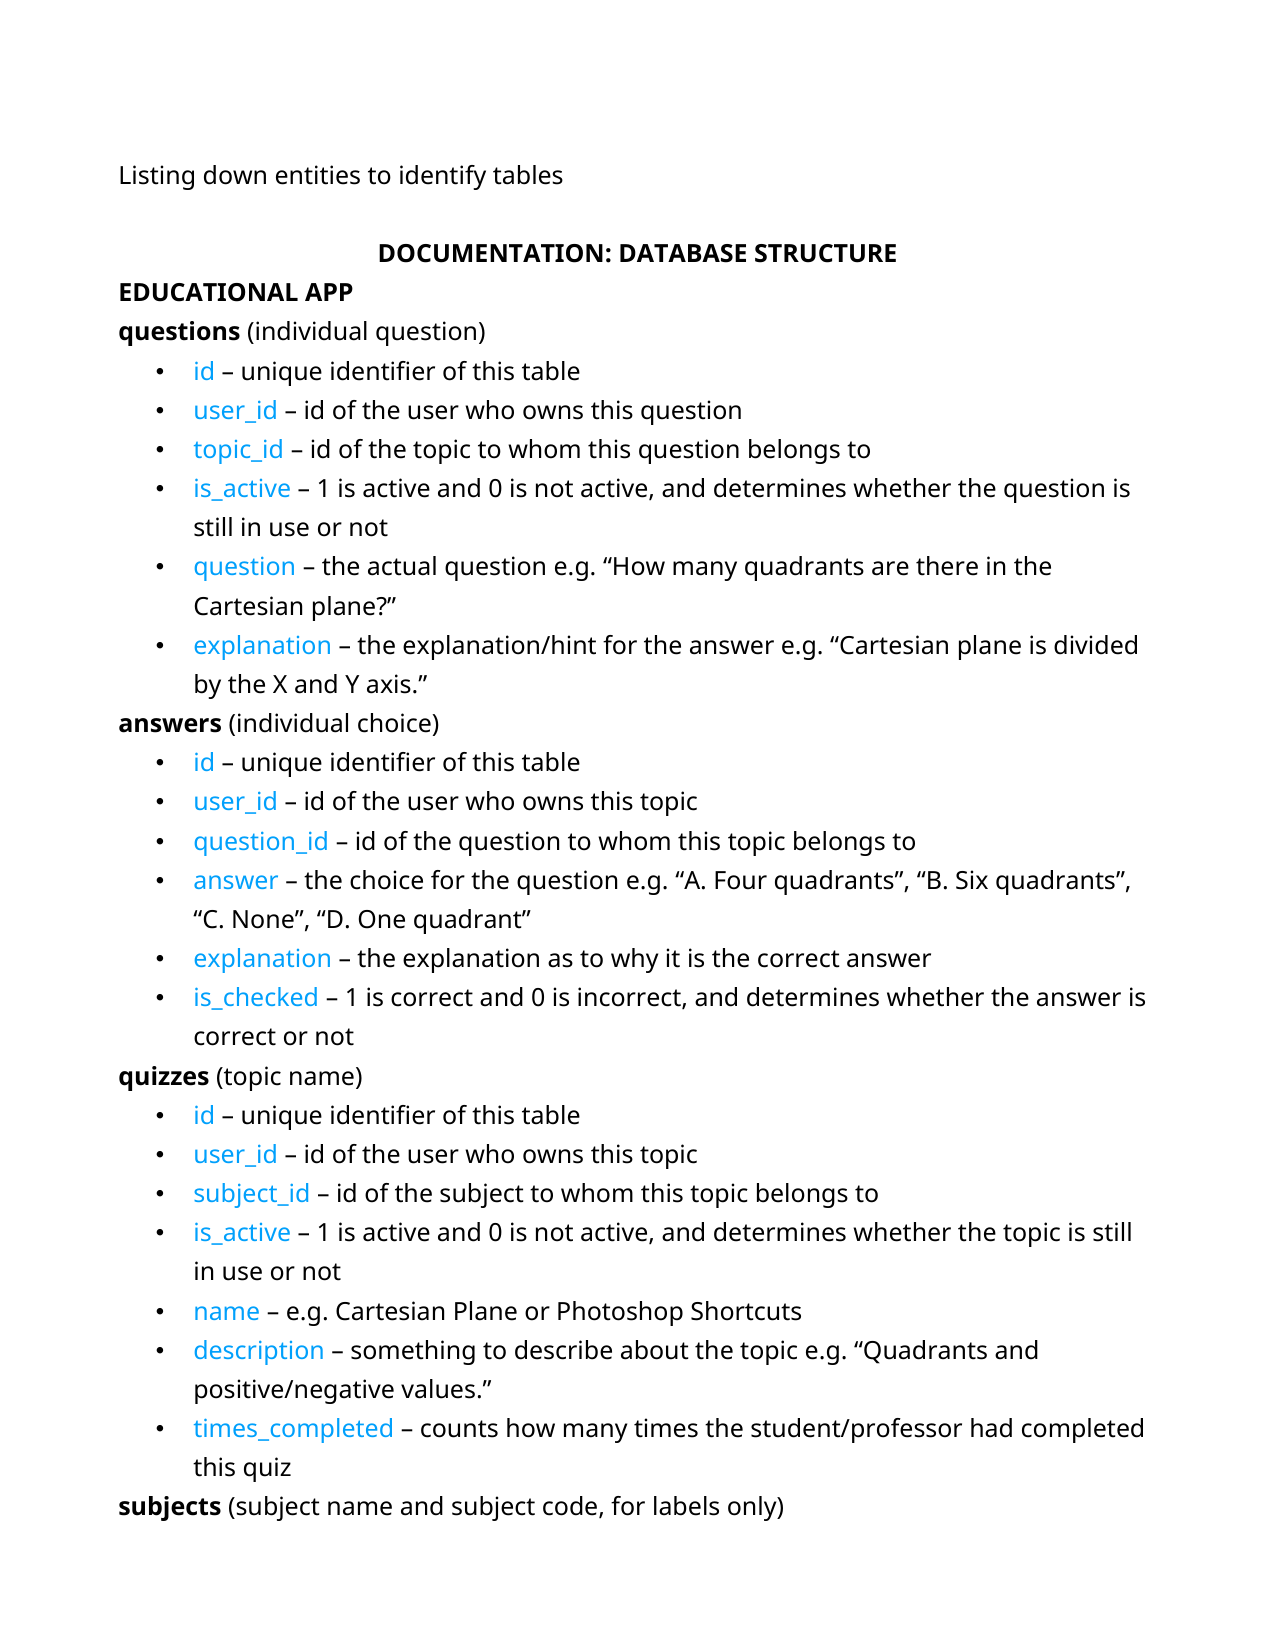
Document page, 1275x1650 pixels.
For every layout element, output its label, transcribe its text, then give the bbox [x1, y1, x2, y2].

list explanation – the explanation as to why it is the correct answer [156, 941, 1157, 975]
text EDUCATIONAL APP [118, 275, 1157, 309]
list question_id – id of the question to whom this topic belongs to [156, 823, 1157, 857]
text quizzes (topic name) [118, 1058, 1157, 1092]
list answer – the choice for the question e.g. “A. Four quadrants”, “B. Six quadrants”, “C. None”, “D. One quadrant” [156, 862, 1157, 936]
list id – unique identifier of this table [156, 1097, 1157, 1131]
text subjects (subject name and subject code, for labels only) [118, 1489, 1157, 1523]
list user_id – id of the user who owns this question [156, 392, 1157, 426]
text Listing down entities to identify tables [118, 157, 1157, 191]
list description – something to describe about the topic e.g. “Quadrants and positive/negative values.” [156, 1332, 1157, 1406]
list is_checked – 1 is correct and 0 is incorrect, and determines whether the answer is correct or not [156, 980, 1157, 1053]
list explanation – the explanation/hint for the answer e.g. “Cartesian plane is divided by the X and Y axis.” [156, 627, 1157, 701]
list user_id – id of the user who owns this topic [156, 784, 1157, 818]
text answers (individual choice) [118, 706, 1157, 740]
text questions (individual question) [118, 314, 1157, 348]
list subject_id – id of the subject to whom this topic belongs to [156, 1176, 1157, 1210]
list id – unique identifier of this table [156, 353, 1157, 387]
list id – unique identifier of this table [156, 745, 1157, 779]
list topic_id – id of the topic to whom this question belongs to [156, 431, 1157, 466]
list times_completed – counts how many times the student/professor had completed this quiz [156, 1411, 1157, 1484]
list is_active – 1 is active and 0 is not active, and determines whether the question is still in use or not [156, 471, 1157, 544]
text DOCUMENTATION: DATABASE STRUCTURE [118, 236, 1157, 270]
list user_id – id of the user who owns this topic [156, 1136, 1157, 1171]
list is_active – 1 is active and 0 is not active, and determines whether the topic is still in use or not [156, 1215, 1157, 1288]
list name – e.g. Cartesian Plane or Photoshop Shortcuts [156, 1293, 1157, 1327]
list question – the actual question e.g. “How many quadrants are there in the Cartesian plane?” [156, 549, 1157, 622]
